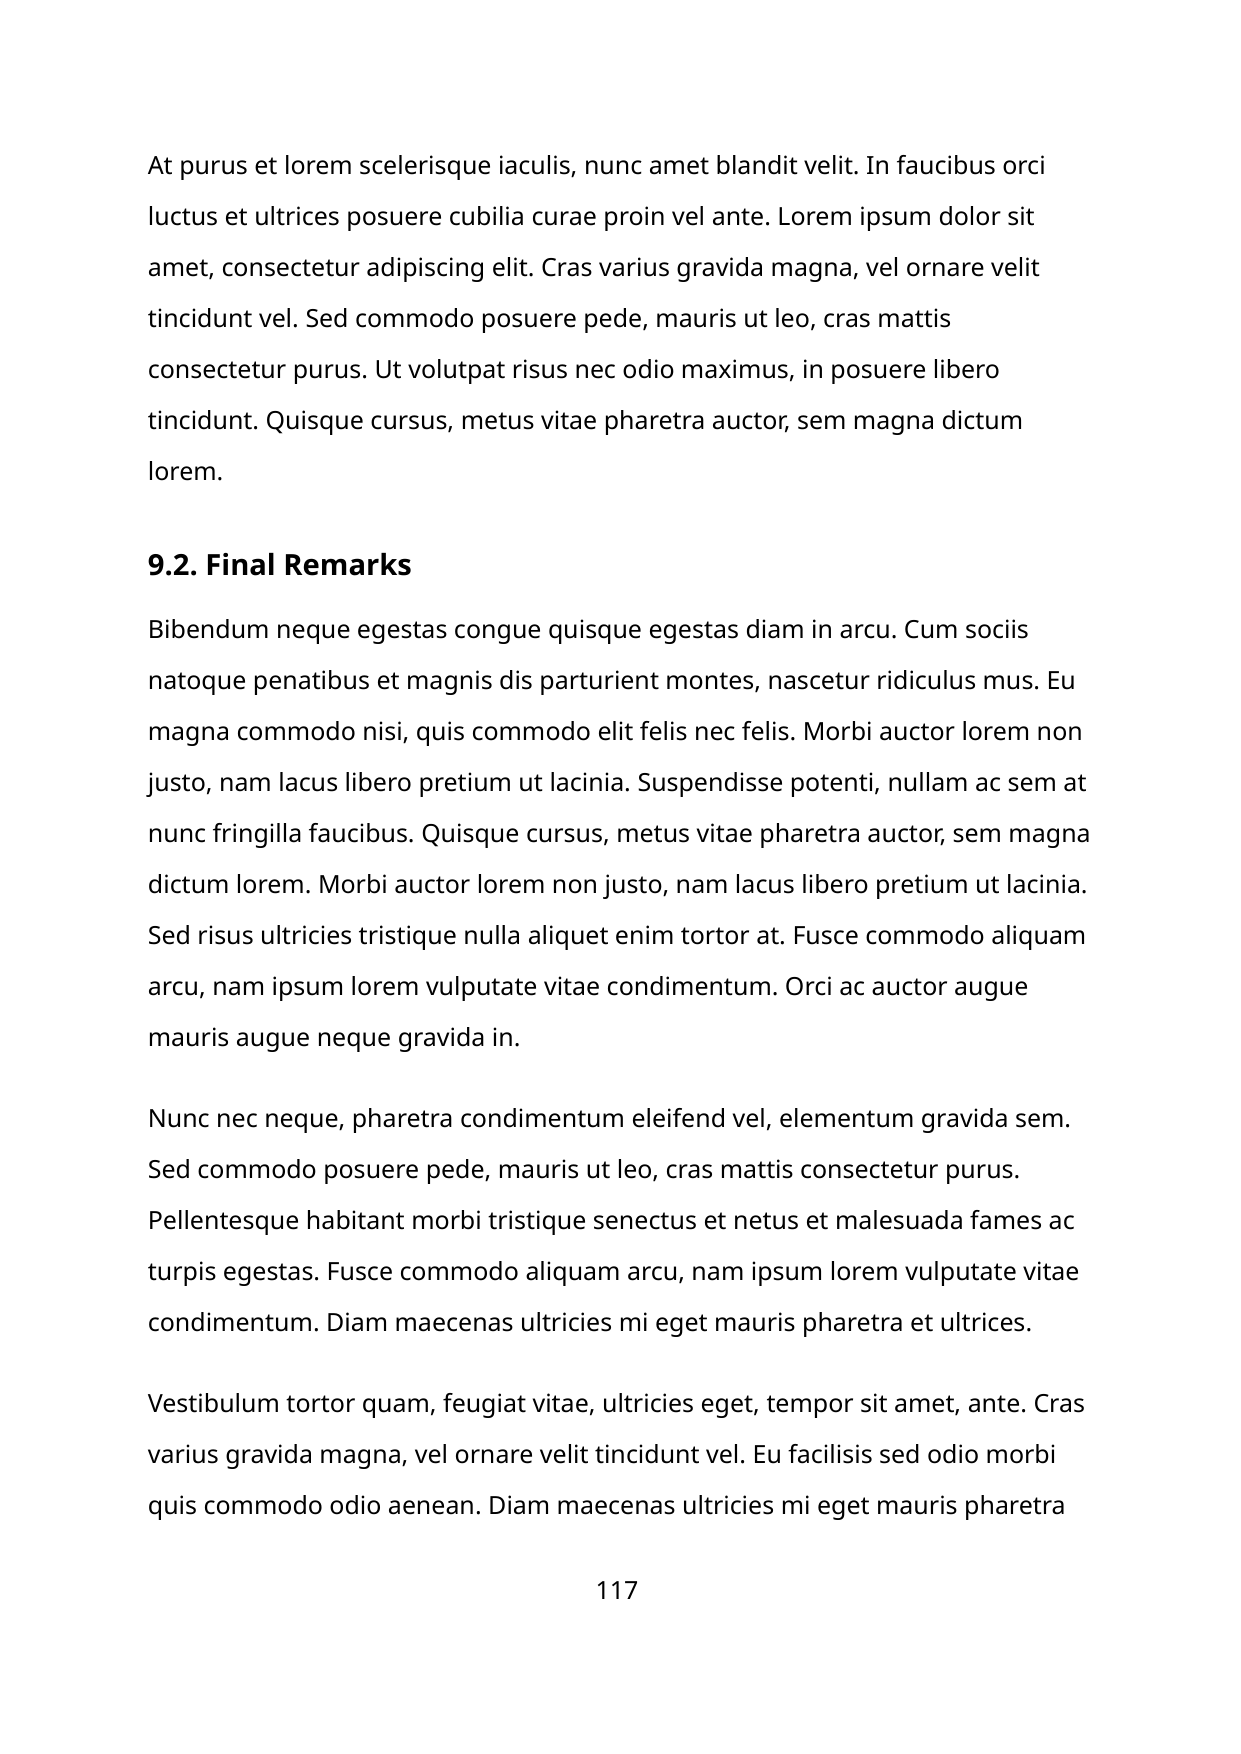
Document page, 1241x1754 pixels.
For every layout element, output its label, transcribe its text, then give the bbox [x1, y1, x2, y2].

text Vestibulum tortor quam, feugiat vitae, ultricies eget, tempor sit amet, ante. Cras varius gravida magna, vel ornare velit tincidunt vel. Eu facilisis sed odio morbi quis commodo odio aenean. Diam maecenas ultricies mi eget mauris pharetra [148, 1385, 1093, 1522]
subtitle 9.2. Final Remarks [148, 545, 1093, 584]
text Bibendum neque egestas congue quisque egestas diam in arcu. Cum sociis natoque penatibus et magnis dis parturient montes, nascetur ridiculus mus. Eu magna commodo nisi, quis commodo elit felis nec felis. Morbi auctor lorem non justo, nam lacus libero pretium ut lacinia. Suspendisse potenti, nullam ac sem at nunc fringilla faucibus. Quisque cursus, metus vitae pharetra auctor, sem magna dictum lorem. Morbi auctor lorem non justo, nam lacus libero pretium ut lacinia. Sed risus ultricies tristique nulla aliquet enim tortor at. Fusce commodo aliquam arcu, nam ipsum lorem vulputate vitae condimentum. Orci ac auctor augue mauris augue neque gravida in. [148, 612, 1093, 1054]
text At purus et lorem scelerisque iaculis, nunc amet blandit velit. In faucibus orci luctus et ultrices posuere cubilia curae proin vel ante. Lorem ipsum dolor sit amet, consectetur adipiscing elit. Cras varius gravida magna, vel ornare velit tincidunt vel. Sed commodo posuere pede, mauris ut leo, cras mattis consectetur purus. Ut volutpat risus nec odio maximus, in posuere libero tincidunt. Quisque cursus, metus vitae pharetra auctor, sem magna dictum lorem. [148, 148, 1093, 488]
text Nunc nec neque, pharetra condimentum eleifend vel, elementum gravida sem. Sed commodo posuere pede, mauris ut leo, cras mattis consectetur purus. Pellentesque habitant morbi tristique senectus et netus et malesuada fames ac turpis egestas. Fusce commodo aliquam arcu, nam ipsum lorem vulputate vitae condimentum. Diam maecenas ultricies mi eget mauris pharetra et ultrices. [148, 1101, 1093, 1339]
